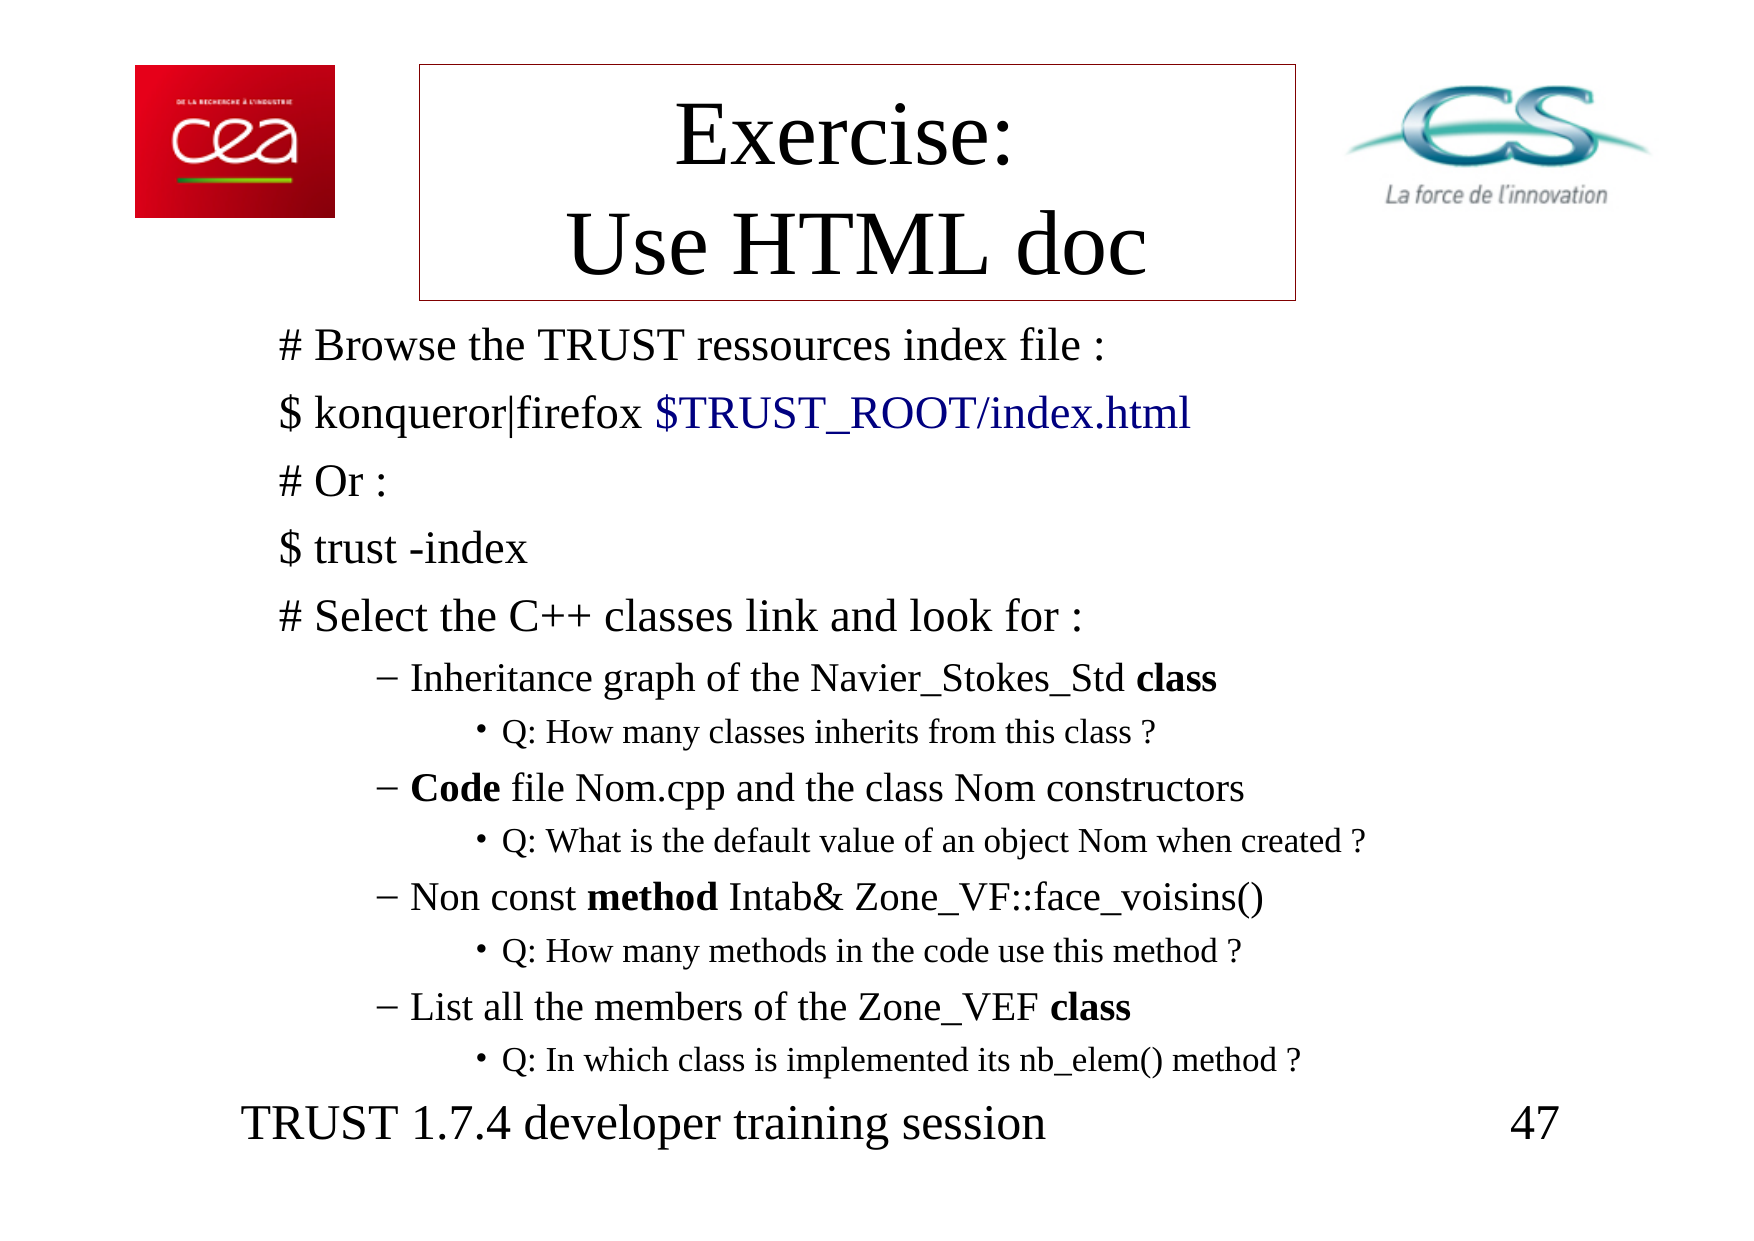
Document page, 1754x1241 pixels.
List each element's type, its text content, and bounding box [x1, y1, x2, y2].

picture [135, 65, 335, 218]
list # Browse the TRUST ressources index file : $ konqueror|firefox $TRUST_ROOT/index.html # Or : $ trust -index # Select the C++ classes link and look for : Inheritance graph of the Navier_Stokes_Std class Q: How many classes inherits from this class ? Code file Nom.cpp and the class Nom constructors Q: What is the default value of an object Nom when created ? Non const method Intab& Zone_VF::face_voisins() Q: How many methods in the code use this method ? List all the members of the Zone_VEF class Q: In which class is implemented its nb_elem() method ? [224, 306, 1577, 1098]
picture [1340, 73, 1662, 218]
title Exercise: Use HTML doc [419, 64, 1296, 301]
